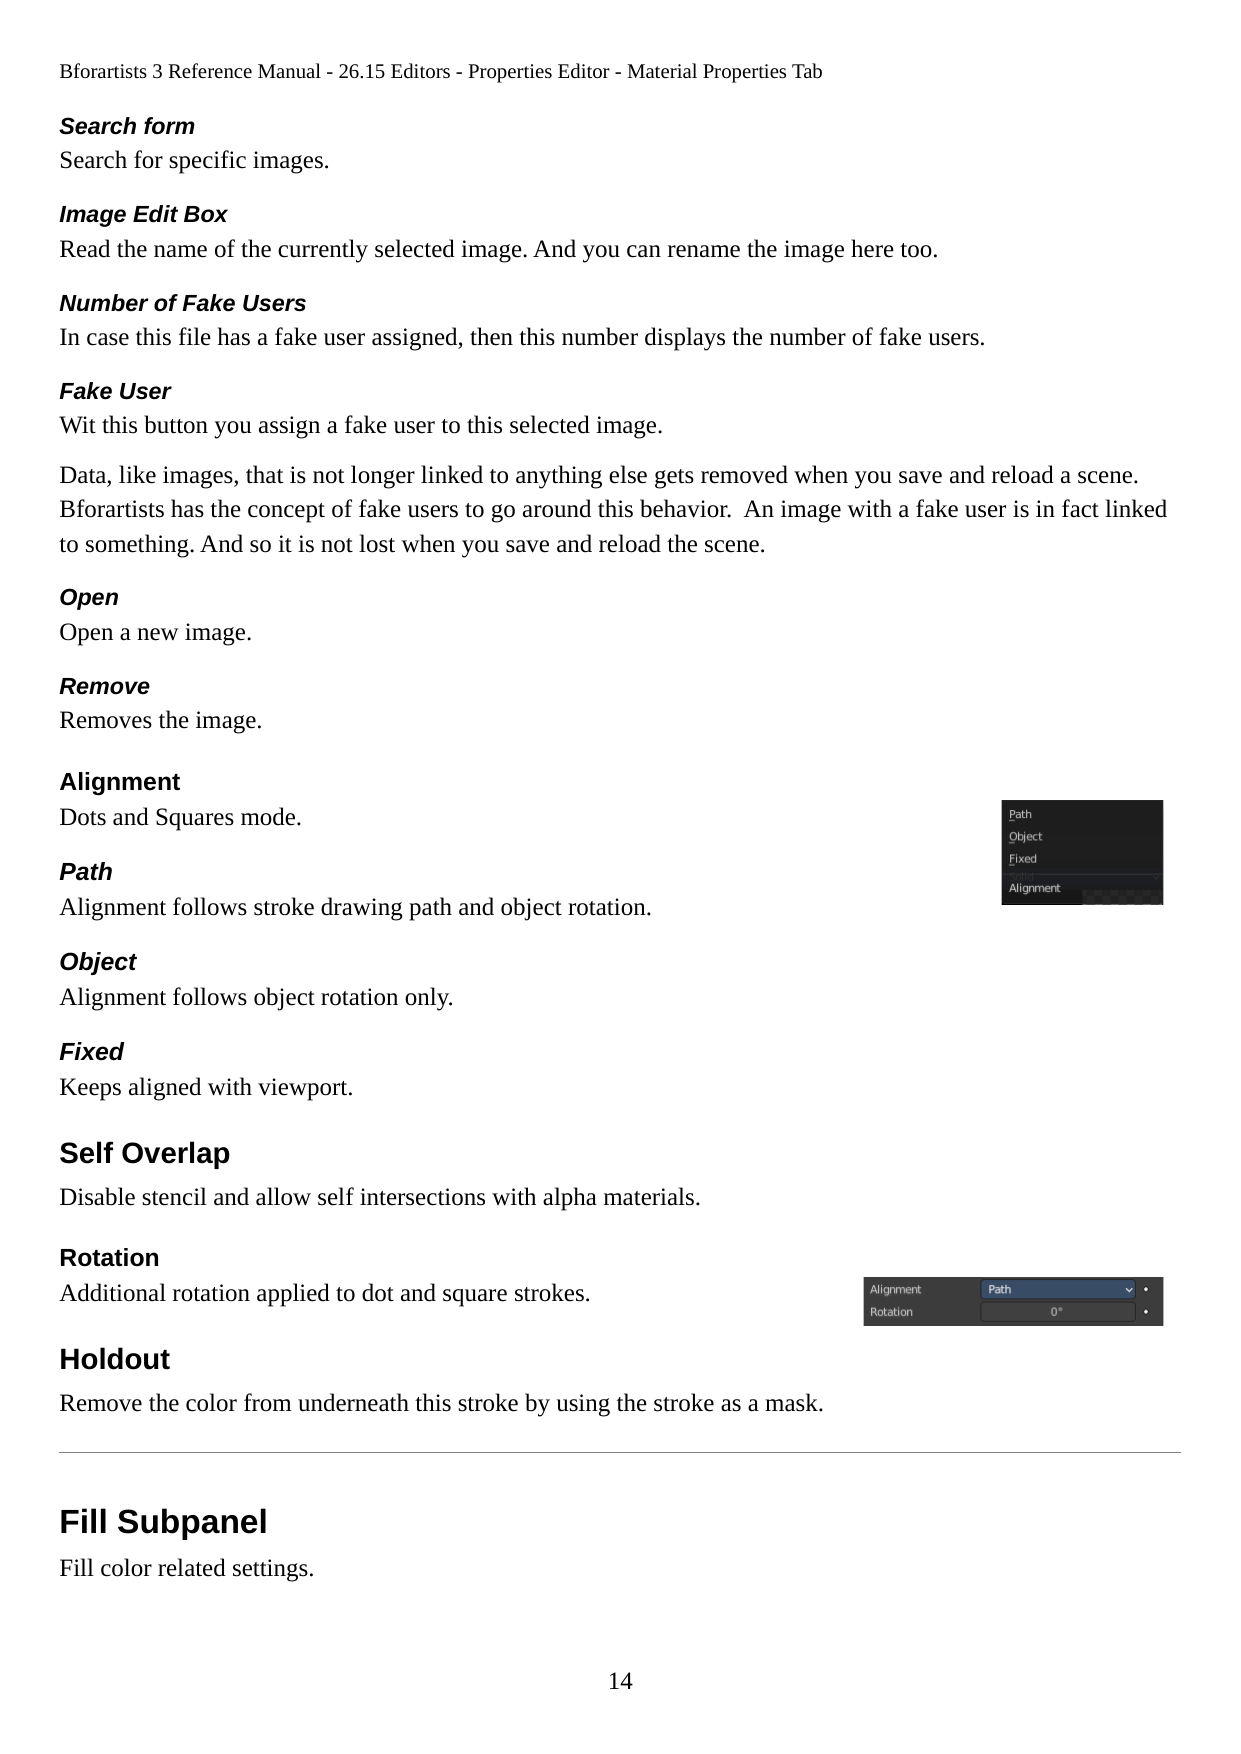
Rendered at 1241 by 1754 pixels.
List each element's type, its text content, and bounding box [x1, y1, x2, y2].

subtitle Self Overlap [59, 1136, 1181, 1169]
text Keeps aligned with viewport. [59, 1072, 1181, 1101]
subtitle Object [59, 947, 1181, 976]
text Removes the image. [59, 705, 1181, 734]
subtitle Path [59, 857, 1001, 886]
picture [1001, 800, 1164, 905]
text Alignment follows stroke drawing path and object rotation. [59, 892, 1181, 921]
text Fill color related settings. [59, 1553, 1181, 1582]
text Disable stencil and allow self intersections with alpha materials. [59, 1182, 1181, 1211]
subtitle Alignment [59, 767, 1181, 795]
text Dots and Squares mode. [59, 802, 1001, 830]
text Remove the color from underneath this stroke by using the stroke as a mask. [59, 1388, 1181, 1417]
text [1164, 802, 1181, 830]
text Open a new image. [59, 617, 1181, 646]
subtitle Search form [59, 113, 1181, 139]
subtitle Remove [59, 672, 1181, 699]
subtitle Fill Subpanel [59, 1502, 1181, 1541]
text Alignment follows object rotation only. [59, 982, 1181, 1011]
picture [863, 1277, 1164, 1326]
subtitle Image Edit Box [59, 201, 1181, 228]
subtitle Holdout [59, 1342, 1181, 1376]
text Data, like images, that is not longer linked to anything else gets removed when you save and reload a scene. Bforartists has the concept of fake users to go around this behavior. An image with a fake user is in fact linked to something. And so it is not lost when you save and reload the scene. [59, 460, 1181, 557]
text Read the name of the currently selected image. And you can rename the image here too. [59, 234, 1181, 263]
text In case this file has a fake user assigned, then this number displays the number of fake users. [59, 322, 1181, 351]
subtitle Number of Fake Users [59, 289, 1181, 316]
subtitle Fixed [59, 1037, 1181, 1066]
text Wit this button you assign a fake user to this selected image. [59, 411, 1181, 439]
subtitle Fake User [59, 378, 1181, 404]
subtitle Open [59, 584, 1181, 611]
text Search for specific images. [59, 146, 1181, 174]
text Additional rotation applied to dot and square strokes. [59, 1278, 863, 1307]
subtitle [1164, 857, 1181, 886]
subtitle Rotation [59, 1243, 1181, 1272]
